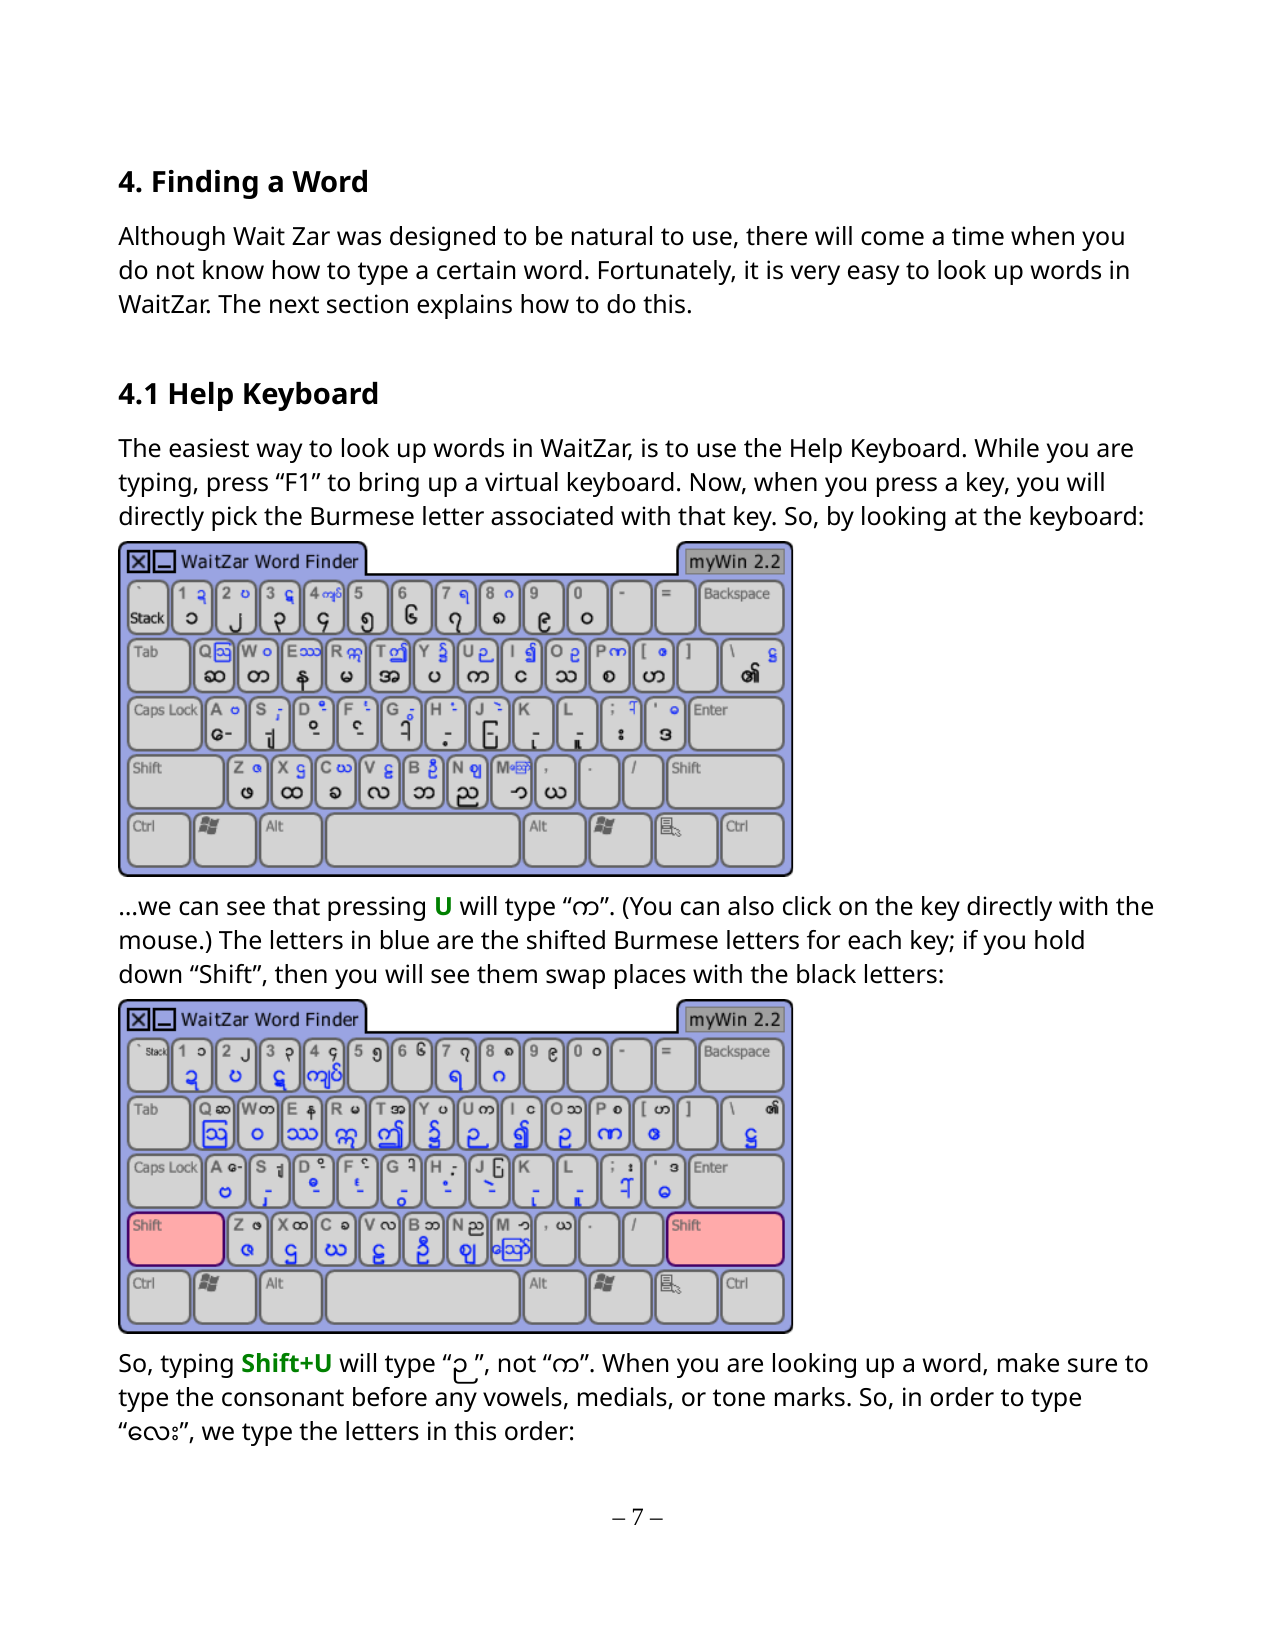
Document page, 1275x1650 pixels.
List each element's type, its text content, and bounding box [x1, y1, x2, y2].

text So, typing Shift+U will type “ဉ ”, not “က”. When you are looking up a word, make sure to type the consonant before any vowels, medials, or tone marks. So, in order to type “လေး”, we type the letters in this order: [118, 1334, 1157, 1448]
text Although Wait Zar was designed to be natural to use, there will come a time when you do not know how to type a certain word. Fortunately, it is very easy to look up words in WaitZar. The next section explains how to do this. [118, 219, 1157, 321]
subtitle 4.1 Help Keyboard [118, 373, 1157, 413]
subtitle 4. Finding a Word [118, 161, 1157, 201]
text The easiest way to look up words in WaitZar, is to use the Help Keyboard. While you are typing, press “F1” to bring up a virtual keyboard. Now, when you press a key, you will directly pick the Burmese letter associated with that key. So, by looking at the keyboard: [118, 431, 1157, 533]
text …we can see that pressing U will type “က”. (You can also click on the key directly with the mouse.) The letters in blue are the shifted Burmese letters for each key; if you hold down “Shift”, then you will see them swap places with the black letters: [118, 877, 1157, 991]
picture [118, 999, 794, 1334]
picture [118, 541, 794, 877]
